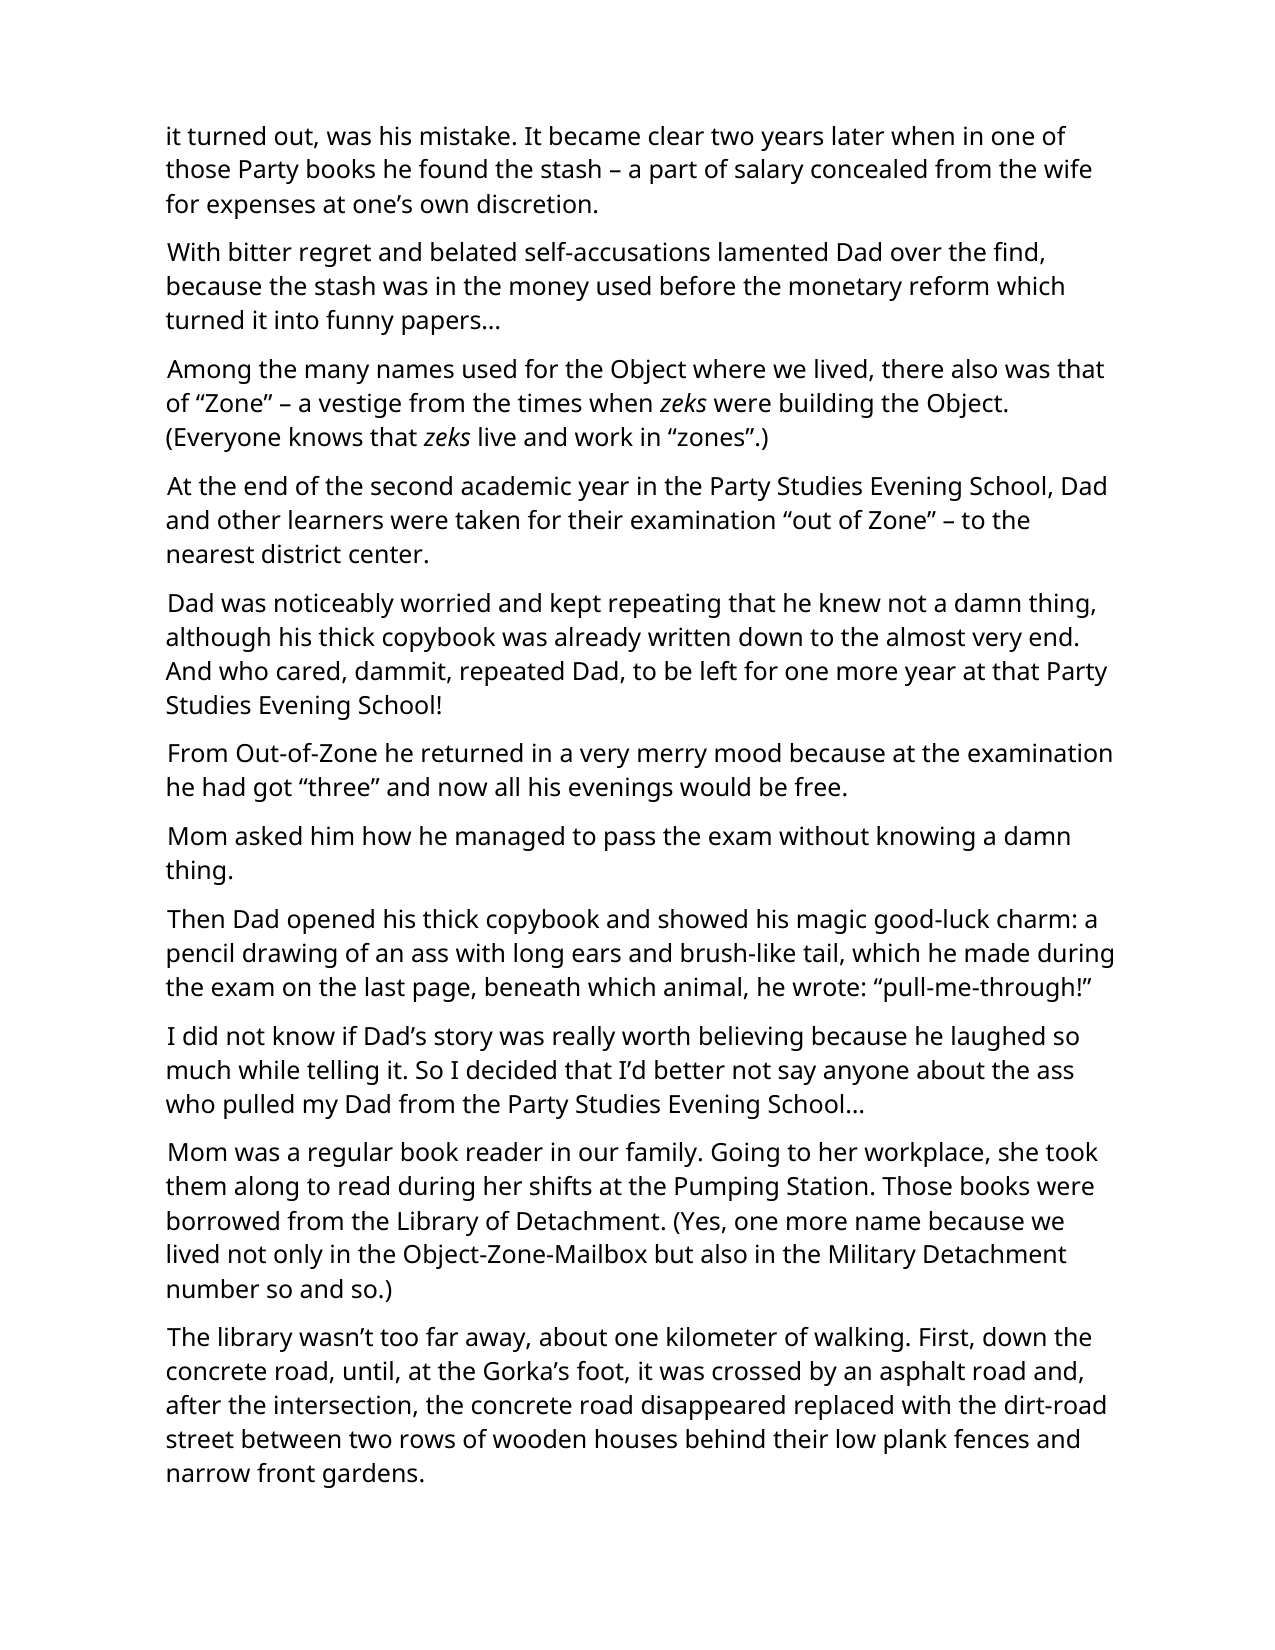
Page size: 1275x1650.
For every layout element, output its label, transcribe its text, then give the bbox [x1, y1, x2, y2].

text The library wasn’t too far away, about one kilometer of walking. First, down the concrete road, until, at the Gorka’s foot, it was crossed by an asphalt road and, after the intersection, the concrete road disappeared replaced with the dirt-road street between two rows of wooden houses behind their low plank fences and narrow front gardens. [165, 1320, 1118, 1490]
text I did not know if Dad’s story was really worth believing because he laughed so much while telling it. So I decided that I’d better not say anyone about the ass who pulled my Dad from the Party Studies Evening School… [165, 1018, 1118, 1120]
text At the end of the second academic year in the Party Studies Evening School, Dad and other learners were taken for their examination “out of Zone” – to the nearest district center. [165, 468, 1118, 571]
text it turned out, was his mistake. It became clear two years later when in one of those Party books he found the stash – a part of salary concealed from the wife for expenses at one’s own discretion. [165, 118, 1118, 220]
text From Out-of-Zone he returned in a very merry mood because at the examination he had got “three” and now all his evenings would be free. [165, 736, 1118, 804]
text Then Dad opened his thick copybook and showed his magic good-luck charm: a pencil drawing of an ass with long ears and brush-like tail, which he made during the exam on the last page, beneath which animal, he wrote: “pull-me-through!” [165, 901, 1118, 1004]
text With bitter regret and belated self-accusations lamented Dad over the find, because the stash was in the money used before the monetary reform which turned it into funny papers… [165, 235, 1118, 337]
text Among the many names used for the Object where we lived, there also was that of “Zone” – a vestige from the times when zeks were building the Object. (Everyone knows that zeks live and work in “zones”.) [165, 352, 1118, 454]
text Mom asked him how he managed to pass the exam without knowing a damn thing. [165, 819, 1118, 887]
text Dad was noticeably worried and kept repeating that he knew not a damn thing, although his thick copybook was already written down to the almost very end. And who cared, dammit, repeated Dad, to be left for one more year at that Party Studies Evening School! [165, 585, 1118, 721]
text Mom was a regular book reader in our family. Going to her workplace, she took them along to read during her shifts at the Pumping Station. Those books were borrowed from the Library of Detachment. (Yes, one more name because we lived not only in the Object-Zone-Mailbox but also in the Military Detachment number so and so.) [165, 1135, 1118, 1305]
